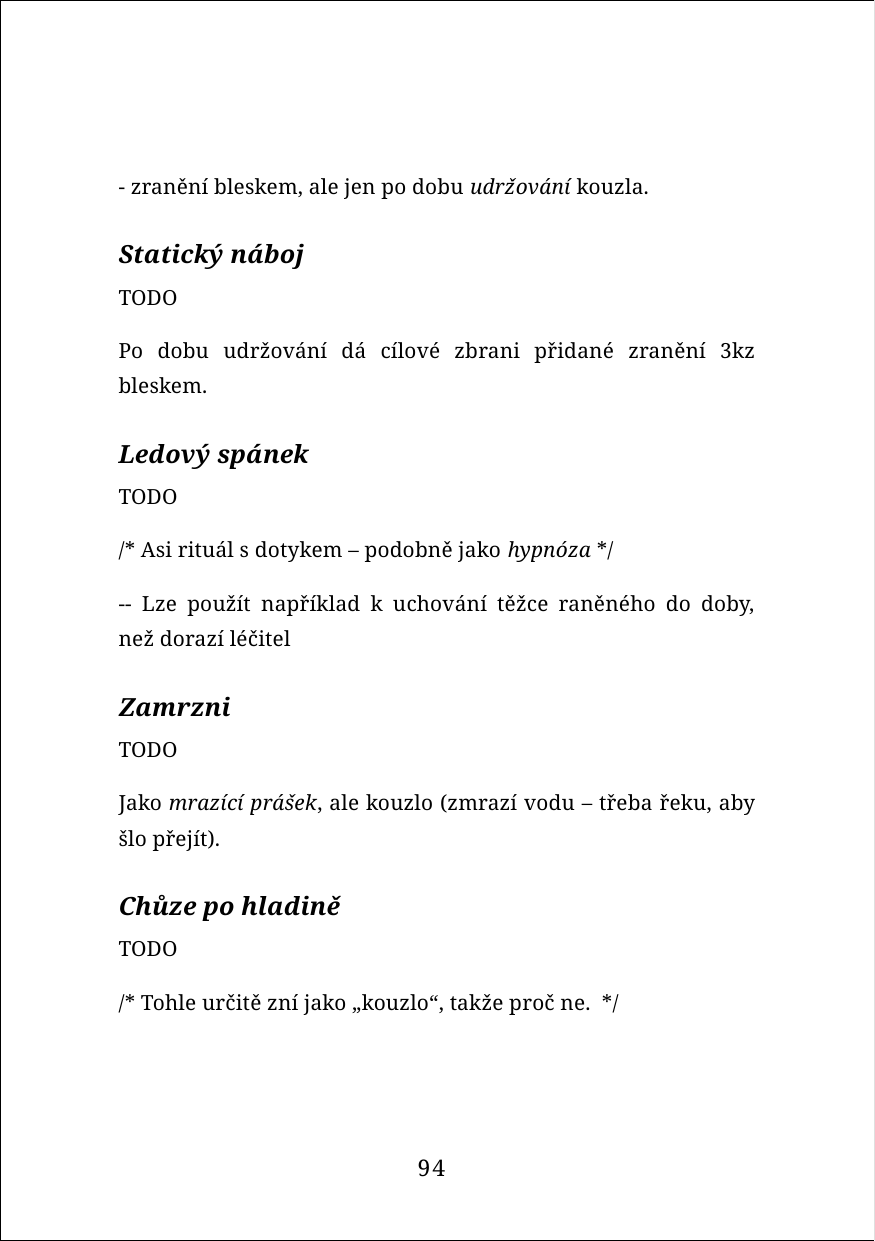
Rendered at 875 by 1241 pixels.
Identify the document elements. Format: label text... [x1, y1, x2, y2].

text - zranění bleskem, ale jen po dobu udržování kouzla. [118, 172, 756, 200]
text TODO [118, 735, 756, 763]
text Jako mrazící prášek, ale kouzlo (zmrazí vodu – třeba řeku, aby šlo přejít). [118, 788, 756, 852]
text -- Lze použít například k uchování těžce raněného do doby, než dorazí léčitel [118, 589, 756, 653]
subtitle Statický náboj [118, 237, 756, 271]
subtitle Ledový spánek [118, 436, 756, 470]
text TODO [118, 482, 756, 511]
subtitle Chůze po hladině [118, 889, 756, 923]
text Po dobu udržování dá cílové zbrani přidané zranění 3kz bleskem. [118, 336, 756, 400]
subtitle Zamrzni [118, 689, 756, 723]
text /* Asi rituál s dotykem – podobně jako hypnóza */ [118, 535, 756, 564]
text TODO [118, 934, 756, 963]
text /* Tohle určitě zní jako „kouzlo“, takže proč ne. */ [118, 988, 756, 1016]
text TODO [118, 283, 756, 311]
